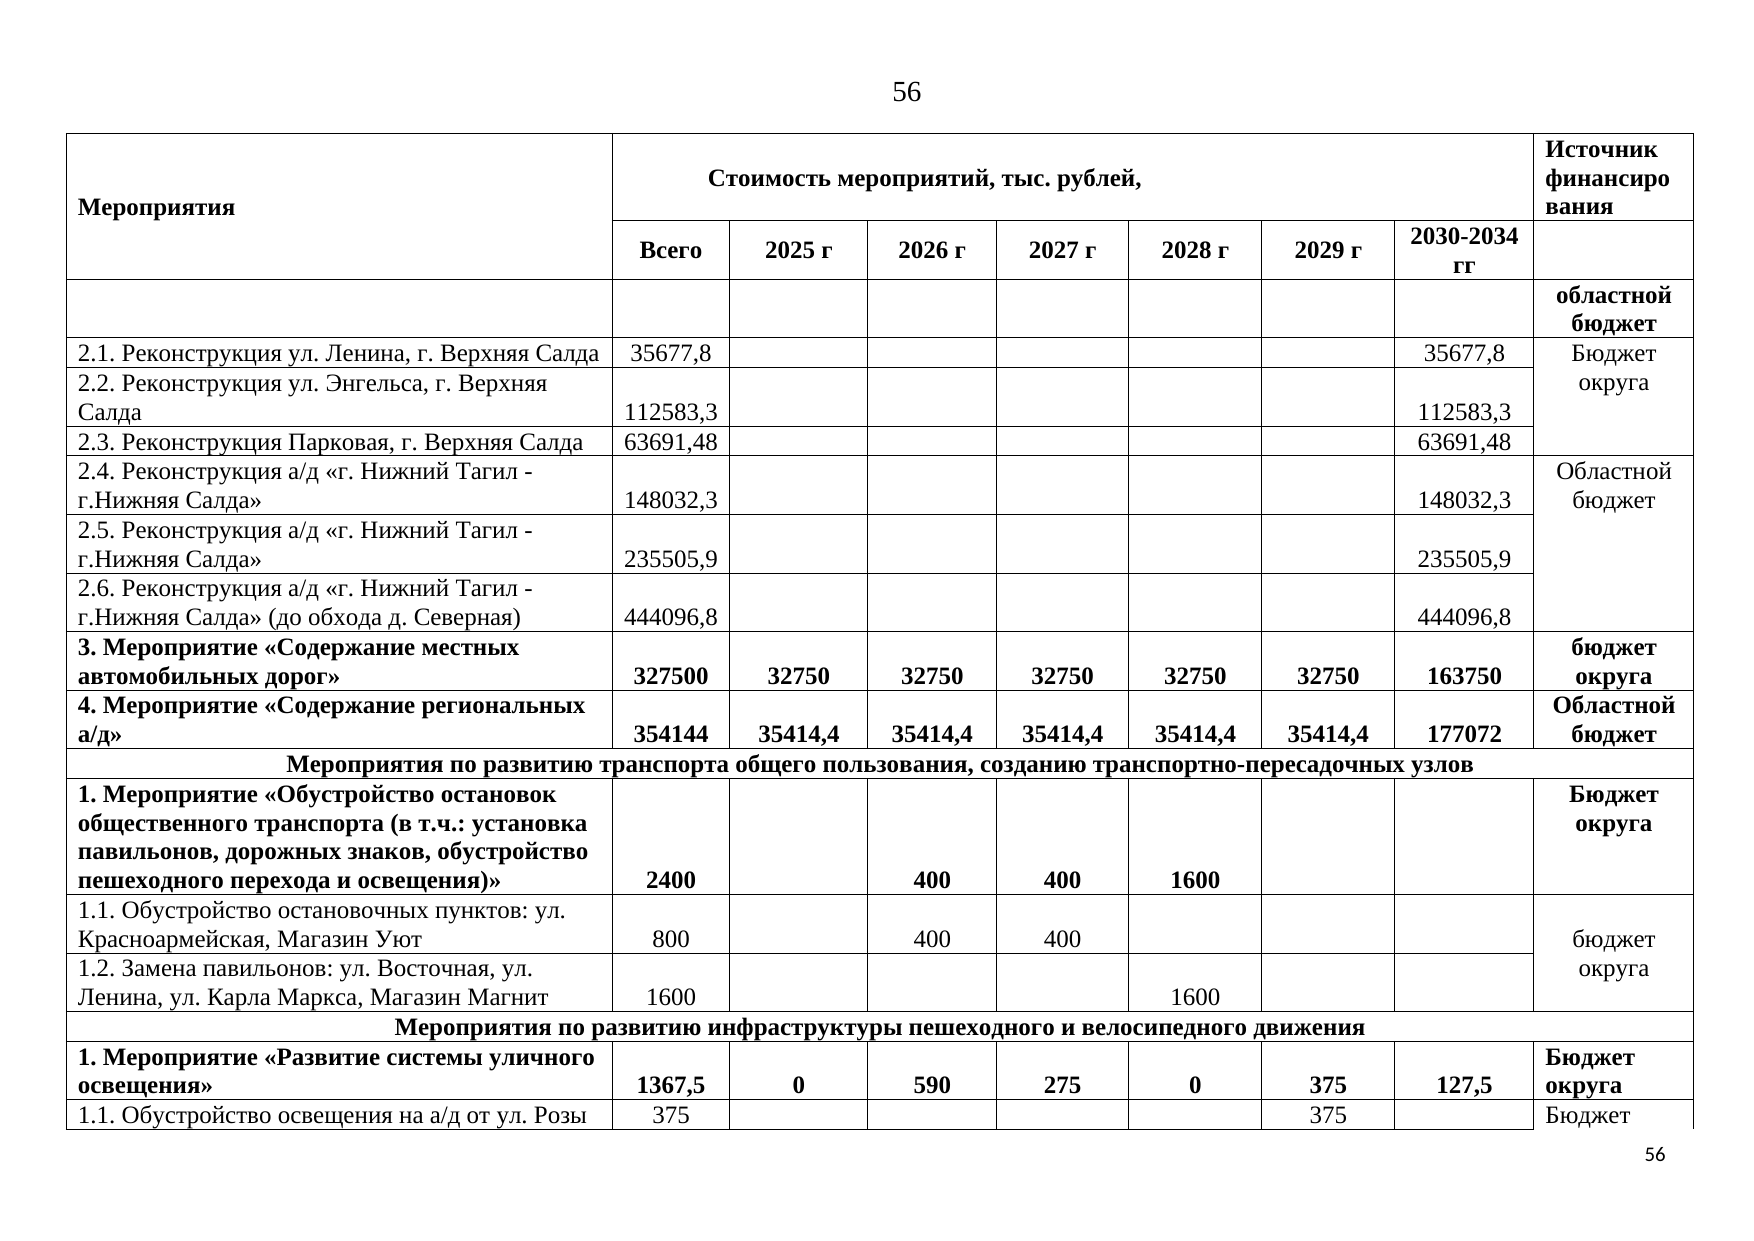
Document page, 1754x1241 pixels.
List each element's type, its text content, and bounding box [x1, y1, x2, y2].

table_cell 2029 г [1262, 221, 1394, 279]
table_cell Всего [613, 221, 729, 279]
table_cell 3. Мероприятие «Содержание местных автомобильных дорог» [67, 632, 612, 689]
table_cell [1694, 631, 1747, 689]
table_cell Бюджет округа [1534, 338, 1693, 455]
table_cell 800 [613, 895, 729, 952]
table_cell 2.3. Реконструкция Парковая, г. Верхняя Салда [67, 427, 612, 455]
table_cell 35414,4 [1262, 691, 1394, 748]
table_cell [997, 280, 1128, 337]
table_cell 63691,48 [1395, 427, 1533, 455]
table_cell 1.2. Замена павильонов: ул. Восточная, ул. Ленина, ул. Карла Маркса, Магазин Магнит [67, 954, 612, 1011]
table_cell 35414,4 [1129, 691, 1261, 748]
table_cell бюджет округа [1534, 632, 1693, 689]
table_cell [997, 954, 1128, 1011]
table_cell 375 [613, 1100, 729, 1129]
table_cell 32750 [1262, 632, 1394, 689]
table_cell 375 [1262, 1042, 1394, 1099]
table_cell [613, 280, 729, 337]
table_cell [1694, 573, 1747, 631]
table_cell 590 [868, 1042, 996, 1099]
table_cell [1694, 426, 1747, 455]
table_cell [1262, 895, 1394, 952]
table_cell [730, 574, 867, 631]
table_cell [1694, 1041, 1747, 1099]
table_cell [1129, 456, 1261, 514]
table_cell [1395, 1100, 1533, 1129]
table_cell [1262, 574, 1394, 631]
table_cell 400 [868, 779, 996, 894]
table_cell 148032,3 [613, 456, 729, 514]
table_cell 1600 [1129, 954, 1261, 1011]
table_cell 2.1. Реконструкция ул. Ленина, г. Верхняя Салда [67, 338, 612, 367]
table_cell 63691,48 [613, 427, 729, 455]
table_header Источник финансирования [1534, 134, 1693, 220]
table_cell [1395, 280, 1533, 337]
table_cell [1129, 515, 1261, 572]
table_cell [1694, 220, 1747, 279]
table_cell [868, 338, 996, 367]
table_cell [1262, 338, 1394, 367]
table_cell [1534, 221, 1693, 279]
table_cell 148032,3 [1395, 456, 1533, 514]
table_cell [730, 779, 867, 894]
table_cell 2.6. Реконструкция а/д «г. Нижний Тагил - г.Нижняя Салда» (до обхода д. Северная) [67, 574, 612, 631]
table_cell [730, 895, 867, 952]
table_cell [1262, 280, 1394, 337]
table_cell [1694, 690, 1747, 748]
table_cell [997, 427, 1128, 455]
table_cell 400 [997, 779, 1128, 894]
table_cell 2.5. Реконструкция а/д «г. Нижний Тагил - г.Нижняя Салда» [67, 515, 612, 572]
table_cell 400 [868, 895, 996, 952]
table_cell 2.4. Реконструкция а/д «г. Нижний Тагил - г.Нижняя Салда» [67, 456, 612, 514]
table_cell 4. Мероприятие «Содержание региональных а/д» [67, 691, 612, 748]
table_cell 0 [730, 1042, 867, 1099]
table_cell 112583,3 [613, 368, 729, 426]
table_cell [997, 456, 1128, 514]
table_cell 2400 [613, 779, 729, 894]
table_cell [1694, 1099, 1747, 1129]
table_cell 32750 [730, 632, 867, 689]
table_cell 2025 г [730, 221, 867, 279]
table_cell 35677,8 [1395, 338, 1533, 367]
table_cell 127,5 [1395, 1042, 1533, 1099]
table_cell областной бюджет [1534, 280, 1693, 337]
table_cell 2030-2034 гг [1395, 221, 1533, 279]
table_cell [868, 368, 996, 426]
table_cell [1129, 338, 1261, 367]
table_cell 32750 [1129, 632, 1261, 689]
table_cell [997, 368, 1128, 426]
table_cell [1395, 895, 1533, 952]
table_cell 2026 г [868, 221, 996, 279]
table_cell [730, 368, 867, 426]
table_cell 235505,9 [1395, 515, 1533, 572]
table_cell [1694, 337, 1747, 367]
table_cell 2.2. Реконструкция ул. Энгельса, г. Верхняя Салда [67, 368, 612, 426]
table_cell [1129, 280, 1261, 337]
table_cell [868, 1100, 996, 1129]
table_cell [1262, 515, 1394, 572]
table_cell [1395, 954, 1533, 1011]
table_cell 32750 [997, 632, 1128, 689]
table_cell [1395, 779, 1533, 894]
table_cell 0 [1129, 1042, 1261, 1099]
table_cell [868, 515, 996, 572]
table_cell [1694, 1011, 1747, 1041]
table_cell 354144 [613, 691, 729, 748]
table_cell [1694, 514, 1747, 572]
table_cell 35677,8 [613, 338, 729, 367]
table_cell Областной бюджет [1534, 456, 1693, 631]
table_header [613, 134, 696, 220]
table_cell [1694, 455, 1747, 514]
table_cell Мероприятия по развитию транспорта общего пользования, созданию транспортно-пересадочных узлов [67, 749, 1693, 778]
table_cell 1. Мероприятие «Развитие системы уличного освещения» [67, 1042, 612, 1099]
table_cell [730, 456, 867, 514]
table_header Мероприятия [67, 134, 612, 279]
table_cell [730, 427, 867, 455]
table_cell 35414,4 [868, 691, 996, 748]
table_cell [1262, 368, 1394, 426]
table_cell [997, 515, 1128, 572]
table_cell [1262, 954, 1394, 1011]
table_cell 1600 [613, 954, 729, 1011]
table_cell Мероприятия по развитию инфраструктуры пешеходного и велосипедного движения [67, 1012, 1693, 1041]
table_cell 1.1. Обустройство остановочных пунктов: ул. Красноармейская, Магазин Уют [67, 895, 612, 952]
table_cell [1129, 1100, 1261, 1129]
table_cell [1129, 574, 1261, 631]
table_cell бюджет округа [1534, 895, 1693, 1011]
table_cell [1129, 895, 1261, 952]
table_cell [1129, 368, 1261, 426]
table_cell Бюджет округа [1534, 779, 1693, 894]
table_cell [730, 954, 867, 1011]
table_cell 2027 г [997, 221, 1128, 279]
table_cell 1600 [1129, 779, 1261, 894]
table_cell 1367,5 [613, 1042, 729, 1099]
table_cell [997, 338, 1128, 367]
table_cell 444096,8 [613, 574, 729, 631]
table_cell [1694, 953, 1747, 1011]
table_cell [868, 280, 996, 337]
table_cell [730, 1100, 867, 1129]
table_cell [1262, 779, 1394, 894]
table_cell 35414,4 [730, 691, 867, 748]
table_cell Бюджет округа [1534, 1042, 1693, 1099]
table_cell [1262, 427, 1394, 455]
table_cell [730, 280, 867, 337]
table_cell 112583,3 [1395, 368, 1533, 426]
table_cell 400 [997, 895, 1128, 952]
table_cell [1129, 427, 1261, 455]
table_cell 35414,4 [997, 691, 1128, 748]
table_cell 32750 [868, 632, 996, 689]
table_cell [730, 515, 867, 572]
table_cell [1694, 748, 1747, 778]
table_cell [868, 574, 996, 631]
table_cell [868, 427, 996, 455]
table_cell Бюджет [1534, 1100, 1693, 1129]
table_cell [1694, 367, 1747, 426]
table_cell [730, 338, 867, 367]
table_cell [868, 456, 996, 514]
table_cell 1.1. Обустройство освещения на а/д от ул. Розы [67, 1100, 612, 1129]
table_cell [997, 574, 1128, 631]
table_cell 275 [997, 1042, 1128, 1099]
table_cell 375 [1262, 1100, 1394, 1129]
table_cell [997, 1100, 1128, 1129]
table_cell 1. Мероприятие «Обустройство остановок общественного транспорта (в т.ч.: установка павильонов, дорожных знаков, обустройство пешеходного перехода и освещения)» [67, 779, 612, 894]
table_cell 444096,8 [1395, 574, 1533, 631]
table_cell 327500 [613, 632, 729, 689]
table_cell [67, 280, 612, 337]
table_cell 235505,9 [613, 515, 729, 572]
table_cell [868, 954, 996, 1011]
table_header [1694, 133, 1747, 220]
table_cell [1262, 456, 1394, 514]
table_cell [1694, 279, 1747, 337]
table_header Стоимость мероприятий, тыс. рублей, [696, 134, 1533, 220]
table_cell [1694, 778, 1747, 894]
table_cell 163750 [1395, 632, 1533, 689]
table_cell 2028 г [1129, 221, 1261, 279]
table_cell [1694, 894, 1747, 952]
table_cell 177072 [1395, 691, 1533, 748]
table_cell Областной бюджет [1534, 691, 1693, 748]
